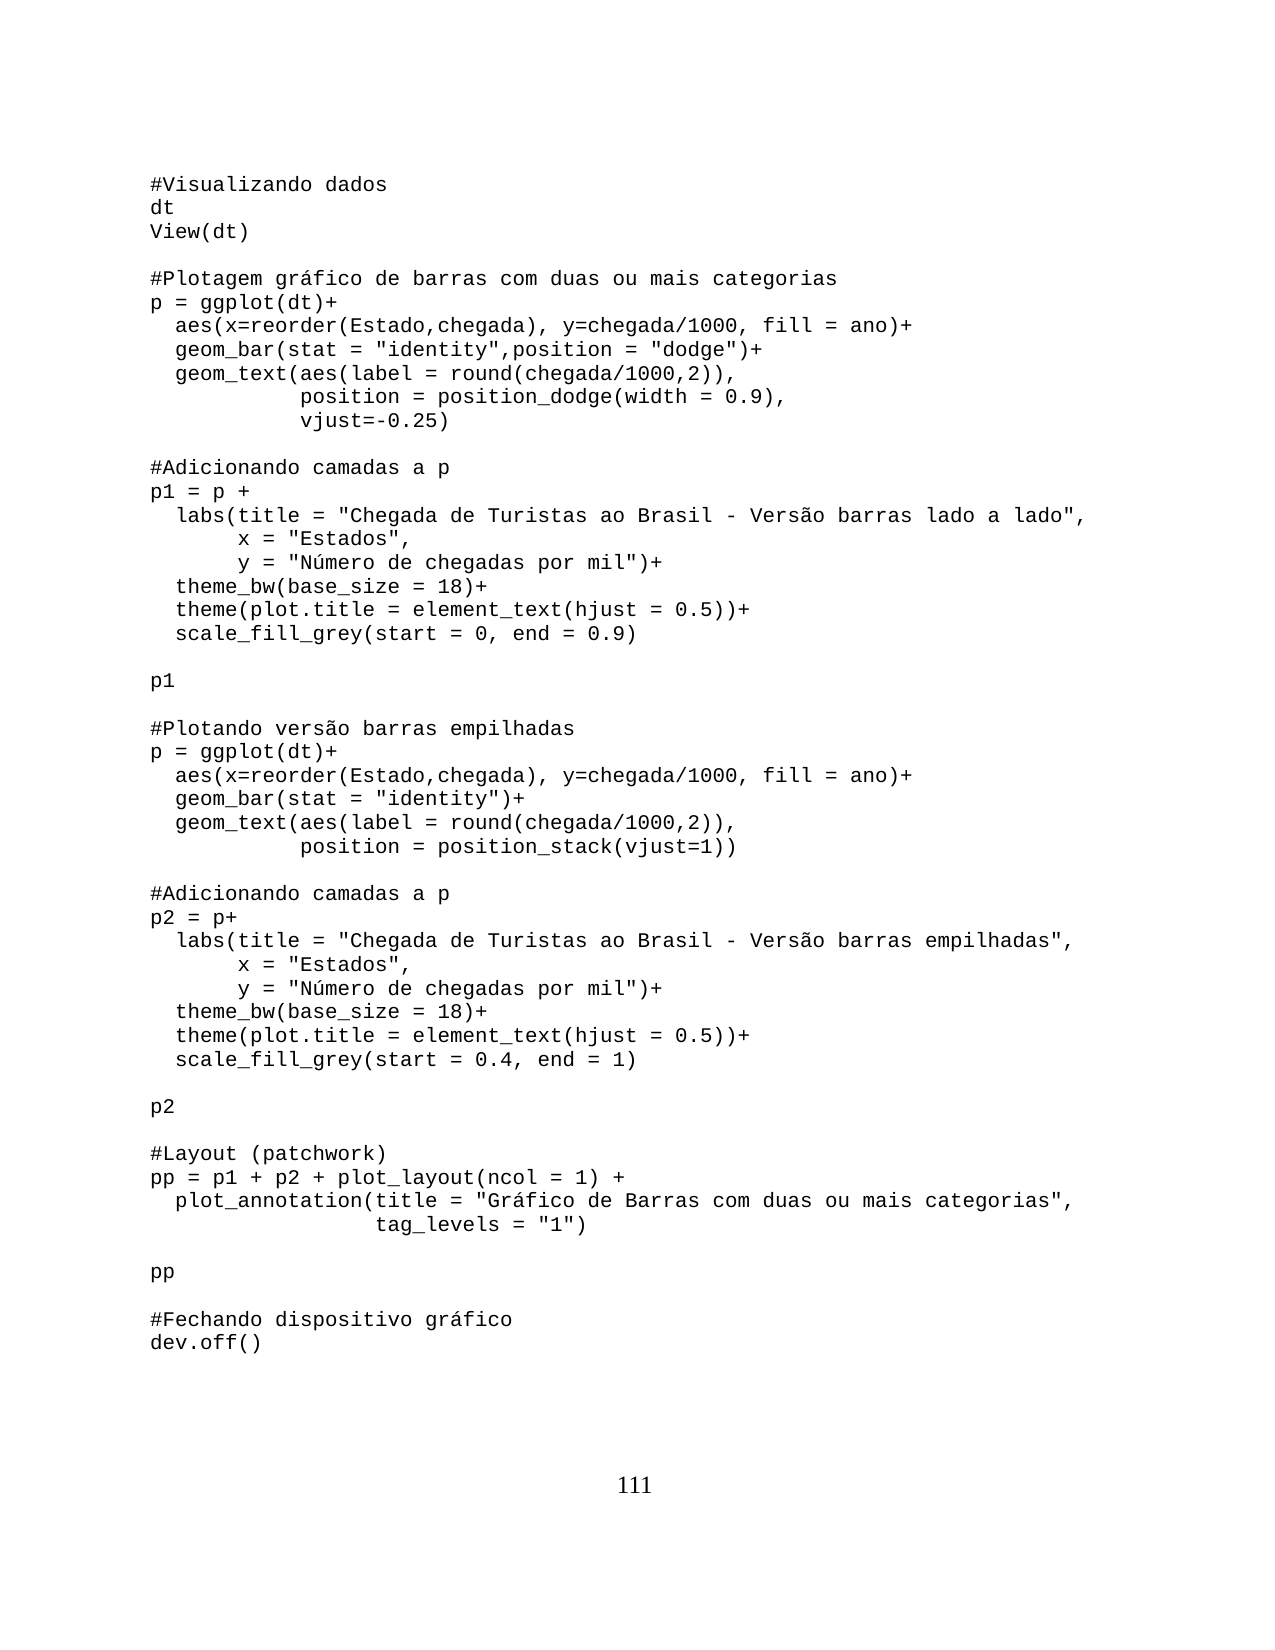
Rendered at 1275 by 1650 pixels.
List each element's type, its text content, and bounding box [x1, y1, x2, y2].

text position = position_dodge(width = 0.9), [150, 386, 1125, 410]
text pp [150, 1261, 1125, 1285]
text p2 [150, 1096, 1125, 1119]
text #Fechando dispositivo gráfico [150, 1309, 1125, 1332]
text dev.off() [150, 1332, 1125, 1356]
text p2 = p+ [150, 907, 1125, 930]
text #Visualizando dados [150, 174, 1125, 197]
text labs(title = "Chegada de Turistas ao Brasil - Versão barras empilhadas", [150, 930, 1125, 954]
text theme(plot.title = element_text(hjust = 0.5))+ [150, 599, 1125, 623]
text scale_fill_grey(start = 0, end = 0.9) [150, 623, 1125, 647]
text x = "Estados", [150, 954, 1125, 978]
text y = "Número de chegadas por mil")+ [150, 978, 1125, 1001]
text geom_bar(stat = "identity",position = "dodge")+ [150, 339, 1125, 363]
text theme(plot.title = element_text(hjust = 0.5))+ [150, 1025, 1125, 1048]
text aes(x=reorder(Estado,chegada), y=chegada/1000, fill = ano)+ [150, 765, 1125, 788]
text p1 = p + [150, 481, 1125, 505]
text #Layout (patchwork) [150, 1143, 1125, 1167]
text View(dt) [150, 221, 1125, 244]
text #Plotagem gráfico de barras com duas ou mais categorias [150, 268, 1125, 292]
text x = "Estados", [150, 528, 1125, 552]
text geom_bar(stat = "identity")+ [150, 788, 1125, 812]
text p1 [150, 670, 1125, 694]
text plot_annotation(title = "Gráfico de Barras com duas ou mais categorias", [150, 1190, 1125, 1214]
text theme_bw(base_size = 18)+ [150, 576, 1125, 599]
text #Adicionando camadas a p [150, 883, 1125, 907]
text vjust=-0.25) [150, 410, 1125, 434]
text dt [150, 197, 1125, 221]
text #Adicionando camadas a p [150, 457, 1125, 481]
text p = ggplot(dt)+ [150, 292, 1125, 316]
text scale_fill_grey(start = 0.4, end = 1) [150, 1048, 1125, 1072]
text geom_text(aes(label = round(chegada/1000,2)), [150, 812, 1125, 836]
text tag_levels = "1") [150, 1214, 1125, 1238]
text #Plotando versão barras empilhadas [150, 717, 1125, 741]
text position = position_stack(vjust=1)) [150, 836, 1125, 859]
text geom_text(aes(label = round(chegada/1000,2)), [150, 363, 1125, 386]
text aes(x=reorder(Estado,chegada), y=chegada/1000, fill = ano)+ [150, 316, 1125, 339]
text theme_bw(base_size = 18)+ [150, 1001, 1125, 1025]
text pp = p1 + p2 + plot_layout(ncol = 1) + [150, 1167, 1125, 1190]
text p = ggplot(dt)+ [150, 741, 1125, 765]
text labs(title = "Chegada de Turistas ao Brasil - Versão barras lado a lado", [150, 505, 1125, 528]
text y = "Número de chegadas por mil")+ [150, 552, 1125, 576]
